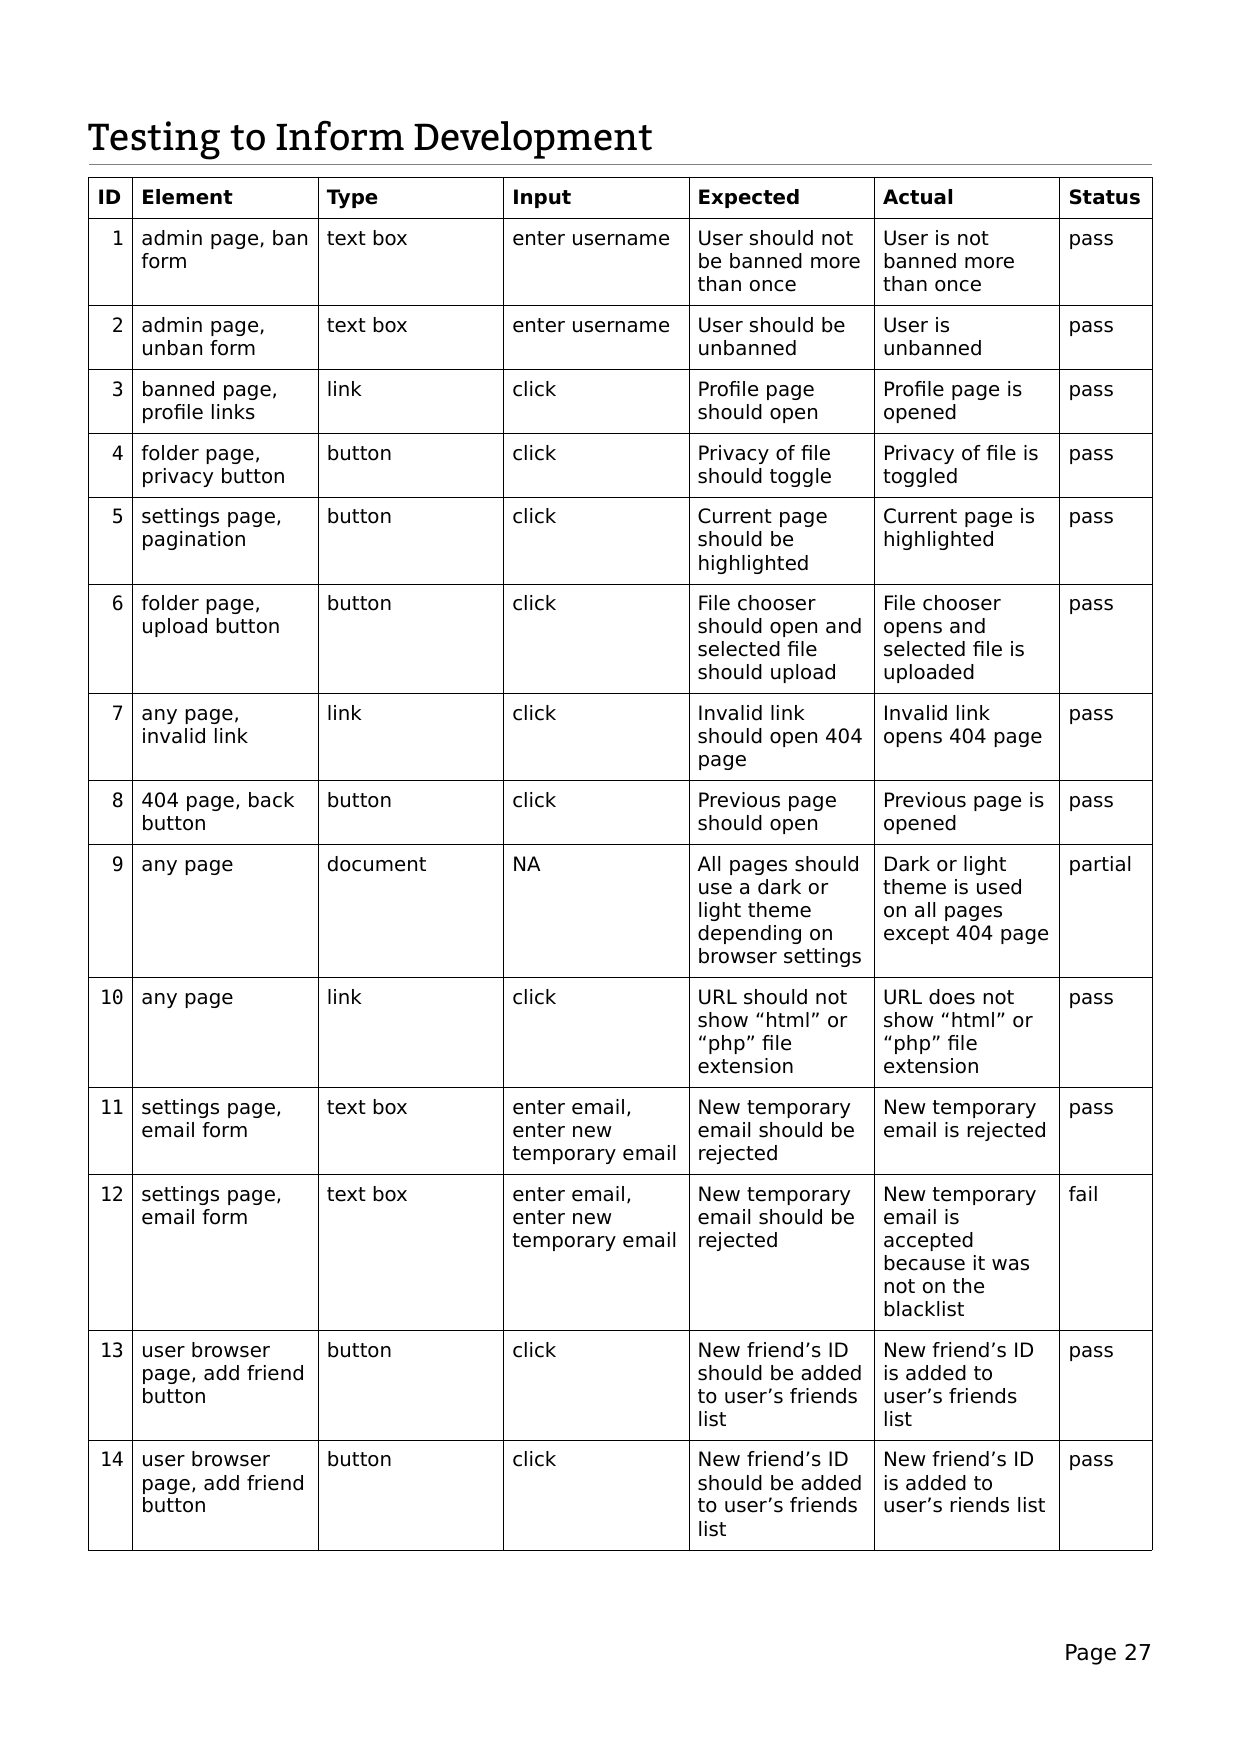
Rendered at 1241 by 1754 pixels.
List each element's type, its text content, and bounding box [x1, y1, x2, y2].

table_cell URL should not show “html” or “php” file extension [690, 978, 874, 1087]
table_cell NA [504, 845, 689, 977]
table_header Type [319, 178, 503, 218]
table_cell user browser page, add friend button [133, 1331, 318, 1439]
table_cell 9 [89, 845, 132, 977]
table_cell folder page, privacy button [133, 434, 318, 497]
table_cell pass [1060, 978, 1152, 1087]
table_cell Current page is highlighted [875, 498, 1059, 583]
table_cell settings page, email form [133, 1088, 318, 1174]
table_cell 8 [89, 781, 132, 844]
table_cell New temporary email is accepted because it was not on the blacklist [875, 1175, 1059, 1330]
table_cell Dark or light theme is used on all pages except 404 page [875, 845, 1059, 977]
table_cell All pages should use a dark or light theme depending on browser settings [690, 845, 874, 977]
table_cell any page, invalid link [133, 694, 318, 780]
table_cell Previous page should open [690, 781, 874, 844]
table_cell any page [133, 845, 318, 977]
table_cell New friend’s ID should be added to user’s friends list [690, 1331, 874, 1439]
table_cell User is not banned more than once [875, 219, 1059, 305]
table_cell click [504, 1331, 689, 1439]
table_cell Privacy of file is toggled [875, 434, 1059, 497]
table_cell text box [319, 306, 503, 369]
table_cell 7 [89, 694, 132, 780]
table_cell admin page, unban form [133, 306, 318, 369]
table_header Actual [875, 178, 1059, 218]
table_cell 4 [89, 434, 132, 497]
table_header Expected [690, 178, 874, 218]
table_cell link [319, 978, 503, 1087]
table_cell pass [1060, 781, 1152, 844]
table_cell pass [1060, 434, 1152, 497]
table_header ID [89, 178, 132, 218]
table_cell File chooser should open and selected file should upload [690, 585, 874, 693]
table_cell pass [1060, 694, 1152, 780]
table_cell folder page, upload button [133, 585, 318, 693]
table_cell click [504, 781, 689, 844]
table_cell click [504, 370, 689, 433]
table_cell New friend’s ID is added to user’s riends list [875, 1441, 1059, 1549]
table_cell text box [319, 219, 503, 305]
table_cell admin page, ban form [133, 219, 318, 305]
table_cell 12 [89, 1175, 132, 1330]
table_cell pass [1060, 219, 1152, 305]
table_cell document [319, 845, 503, 977]
table_cell button [319, 498, 503, 583]
table_header Element [133, 178, 318, 218]
table_cell Current page should be highlighted [690, 498, 874, 583]
table_cell Invalid link opens 404 page [875, 694, 1059, 780]
table_cell button [319, 781, 503, 844]
table_cell User should be unbanned [690, 306, 874, 369]
table_cell 2 [89, 306, 132, 369]
table_cell New temporary email should be rejected [690, 1088, 874, 1174]
subtitle Testing to Inform Development [88, 113, 1152, 165]
table_cell URL does not show “html” or “php” file extension [875, 978, 1059, 1087]
table_cell click [504, 585, 689, 693]
table_cell click [504, 978, 689, 1087]
table_cell pass [1060, 306, 1152, 369]
table_cell 6 [89, 585, 132, 693]
table_cell banned page, profile links [133, 370, 318, 433]
table_cell Profile page should open [690, 370, 874, 433]
table_cell button [319, 1331, 503, 1439]
table_cell 10 [89, 978, 132, 1087]
table_cell 13 [89, 1331, 132, 1439]
table_cell enter username [504, 219, 689, 305]
table_cell text box [319, 1175, 503, 1330]
table_cell button [319, 1441, 503, 1549]
table_cell New friend’s ID should be added to user’s friends list [690, 1441, 874, 1549]
table_cell File chooser opens and selected file is uploaded [875, 585, 1059, 693]
table_cell pass [1060, 1331, 1152, 1439]
table_cell New temporary email should be rejected [690, 1175, 874, 1330]
table_cell any page [133, 978, 318, 1087]
table_cell pass [1060, 585, 1152, 693]
table_cell enter email, enter new temporary email [504, 1175, 689, 1330]
table_cell enter email, enter new temporary email [504, 1088, 689, 1174]
table_header Input [504, 178, 689, 218]
table_cell 14 [89, 1441, 132, 1549]
table_cell pass [1060, 1088, 1152, 1174]
table_header Status [1060, 178, 1152, 218]
table_cell 1 [89, 219, 132, 305]
table_cell enter username [504, 306, 689, 369]
table_cell click [504, 498, 689, 583]
table_cell settings page, email form [133, 1175, 318, 1330]
table_cell User is unbanned [875, 306, 1059, 369]
table_cell Previous page is opened [875, 781, 1059, 844]
table_cell 3 [89, 370, 132, 433]
table_cell partial [1060, 845, 1152, 977]
table_cell 11 [89, 1088, 132, 1174]
table_cell user browser page, add friend button [133, 1441, 318, 1549]
table_cell New friend’s ID is added to user’s friends list [875, 1331, 1059, 1439]
table_cell button [319, 434, 503, 497]
table_cell click [504, 434, 689, 497]
table_cell fail [1060, 1175, 1152, 1330]
table_cell pass [1060, 498, 1152, 583]
table_cell settings page, pagination [133, 498, 318, 583]
table_cell Profile page is opened [875, 370, 1059, 433]
table_cell click [504, 1441, 689, 1549]
table_cell User should not be banned more than once [690, 219, 874, 305]
table_cell Privacy of file should toggle [690, 434, 874, 497]
table_cell button [319, 585, 503, 693]
table_cell pass [1060, 370, 1152, 433]
table_cell 404 page, back button [133, 781, 318, 844]
table_cell pass [1060, 1441, 1152, 1549]
table_cell link [319, 370, 503, 433]
table_cell 5 [89, 498, 132, 583]
table_cell click [504, 694, 689, 780]
table_cell Invalid link should open 404 page [690, 694, 874, 780]
table_cell link [319, 694, 503, 780]
table_cell New temporary email is rejected [875, 1088, 1059, 1174]
table_cell text box [319, 1088, 503, 1174]
